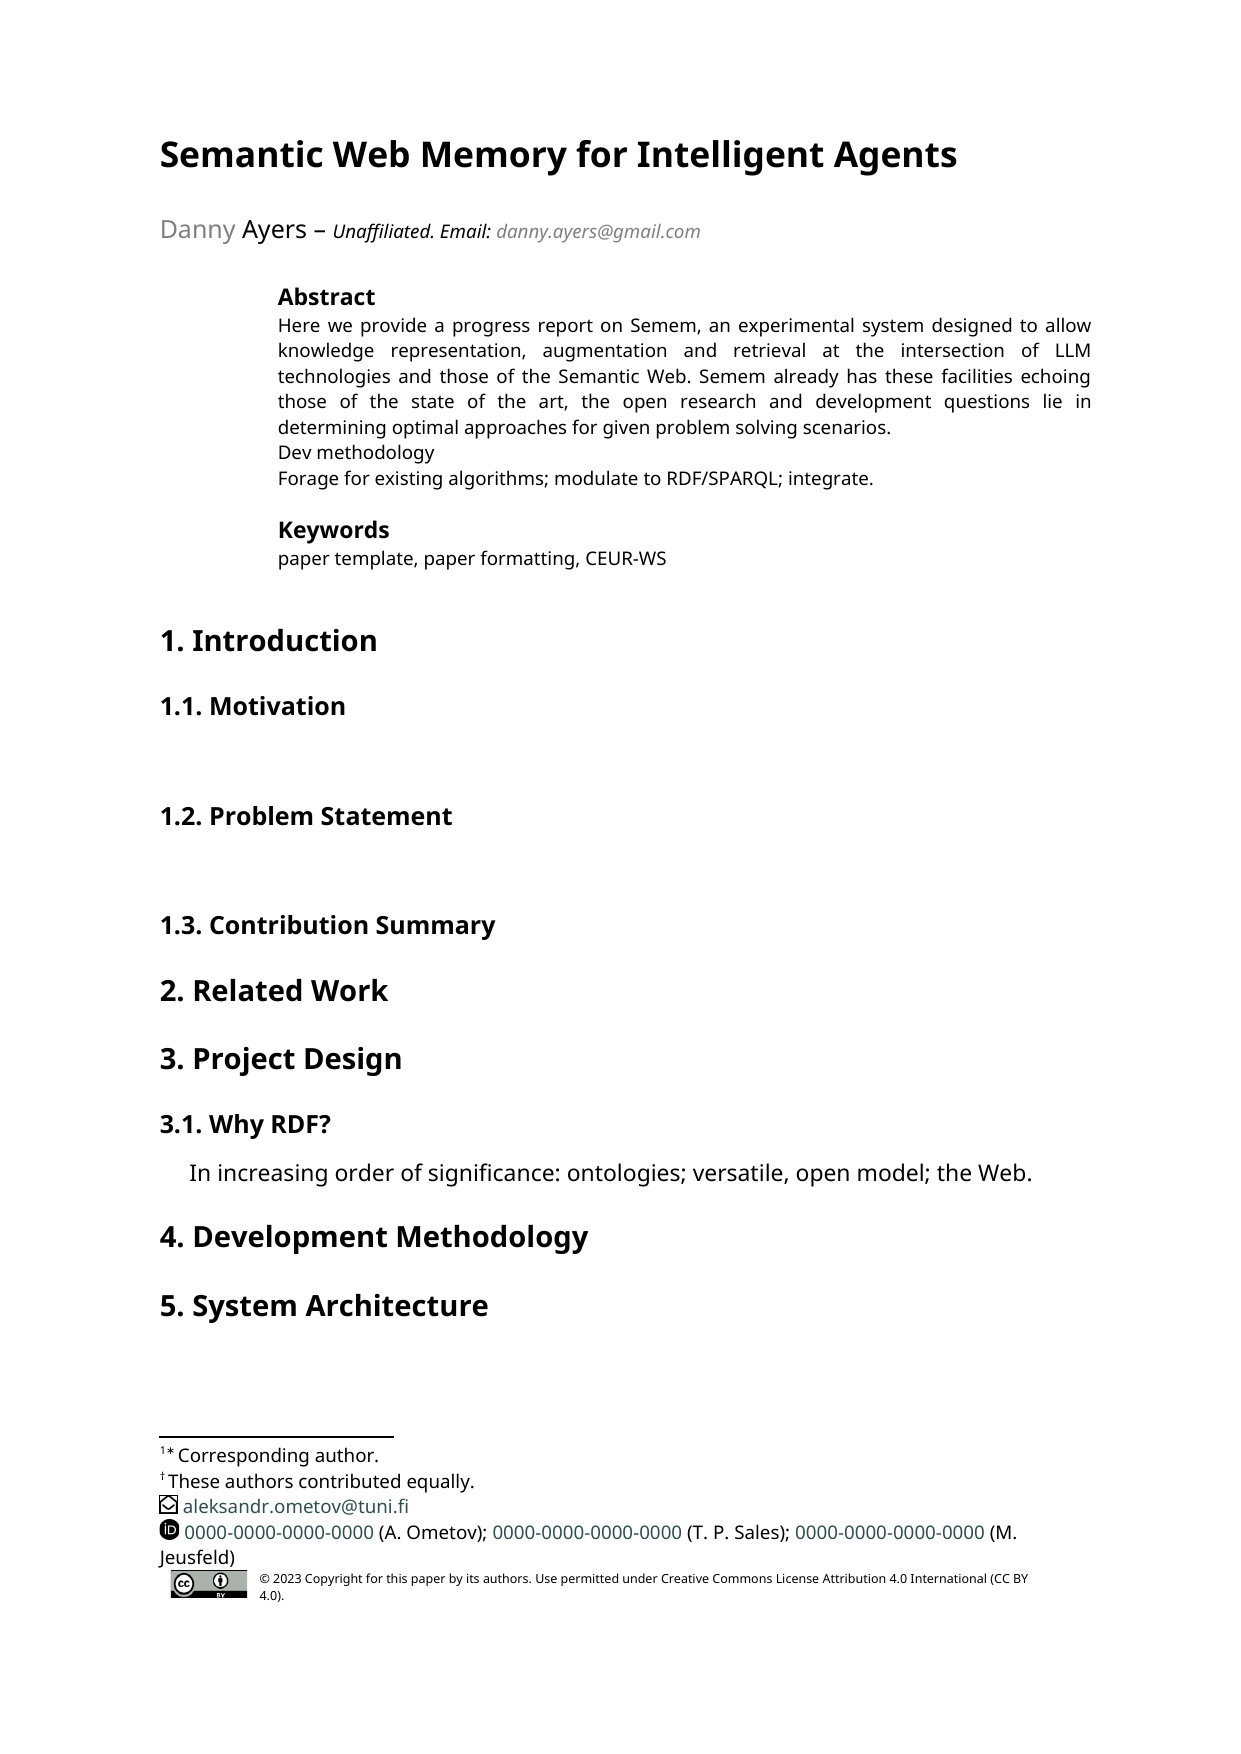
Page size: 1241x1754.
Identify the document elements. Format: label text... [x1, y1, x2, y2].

text paper template, paper formatting, CEUR-WS [159, 545, 1093, 570]
subtitle Development Methodology [159, 1216, 1093, 1256]
text 0000-0000-0000-0000 (A. Ometov); 0000-0000-0000-0000 (T. P. Sales); 0000-0000-0000-0000 (M. Jeusfeld) [159, 1519, 1093, 1570]
subtitle Introduction [159, 620, 1093, 660]
subtitle Why RDF? [159, 1107, 1093, 1141]
subtitle System Architecture [159, 1285, 1093, 1325]
subtitle Contribution Summary [159, 907, 1093, 942]
text aleksandr.ometov@tuni.fi [159, 1494, 1093, 1519]
title Abstract [278, 281, 1093, 312]
text Danny Ayers – Unaffiliated. Email: danny.ayers@gmail.com [159, 212, 1093, 246]
text Dev methodology [278, 439, 1093, 465]
table_header [160, 1570, 248, 1604]
title Keywords [278, 513, 1093, 545]
table_header © 2023 Copyright for this paper by its authors. Use permitted under Creative Commons License Attribution 4.0 International (CC BY 4.0). [248, 1570, 1042, 1604]
text † These authors contributed equally. [159, 1468, 1093, 1494]
title Semantic Web Memory for Intelligent Agents [159, 130, 1093, 178]
text In increasing order of significance: ontologies; versatile, open model; the Web. [159, 1157, 1093, 1188]
text Here we provide a progress report on Semem, an experimental system designed to allow knowledge representation, augmentation and retrieval at the intersection of LLM technologies and those of the Semantic Web. Semem already has these facilities echoing those of the state of the art, the open research and development questions lie in determining optimal approaches for given problem solving scenarios. [278, 312, 1093, 439]
text ∗ Corresponding author. [159, 1443, 1093, 1468]
subtitle Problem Statement [159, 798, 1093, 832]
subtitle Project Design [159, 1038, 1093, 1078]
picture [159, 1519, 180, 1540]
subtitle Motivation [159, 689, 1093, 723]
text Forage for existing algorithms; modulate to RDF/SPARQL; integrate. [278, 465, 1093, 491]
subtitle Related Work [159, 970, 1093, 1009]
picture [160, 1496, 177, 1513]
